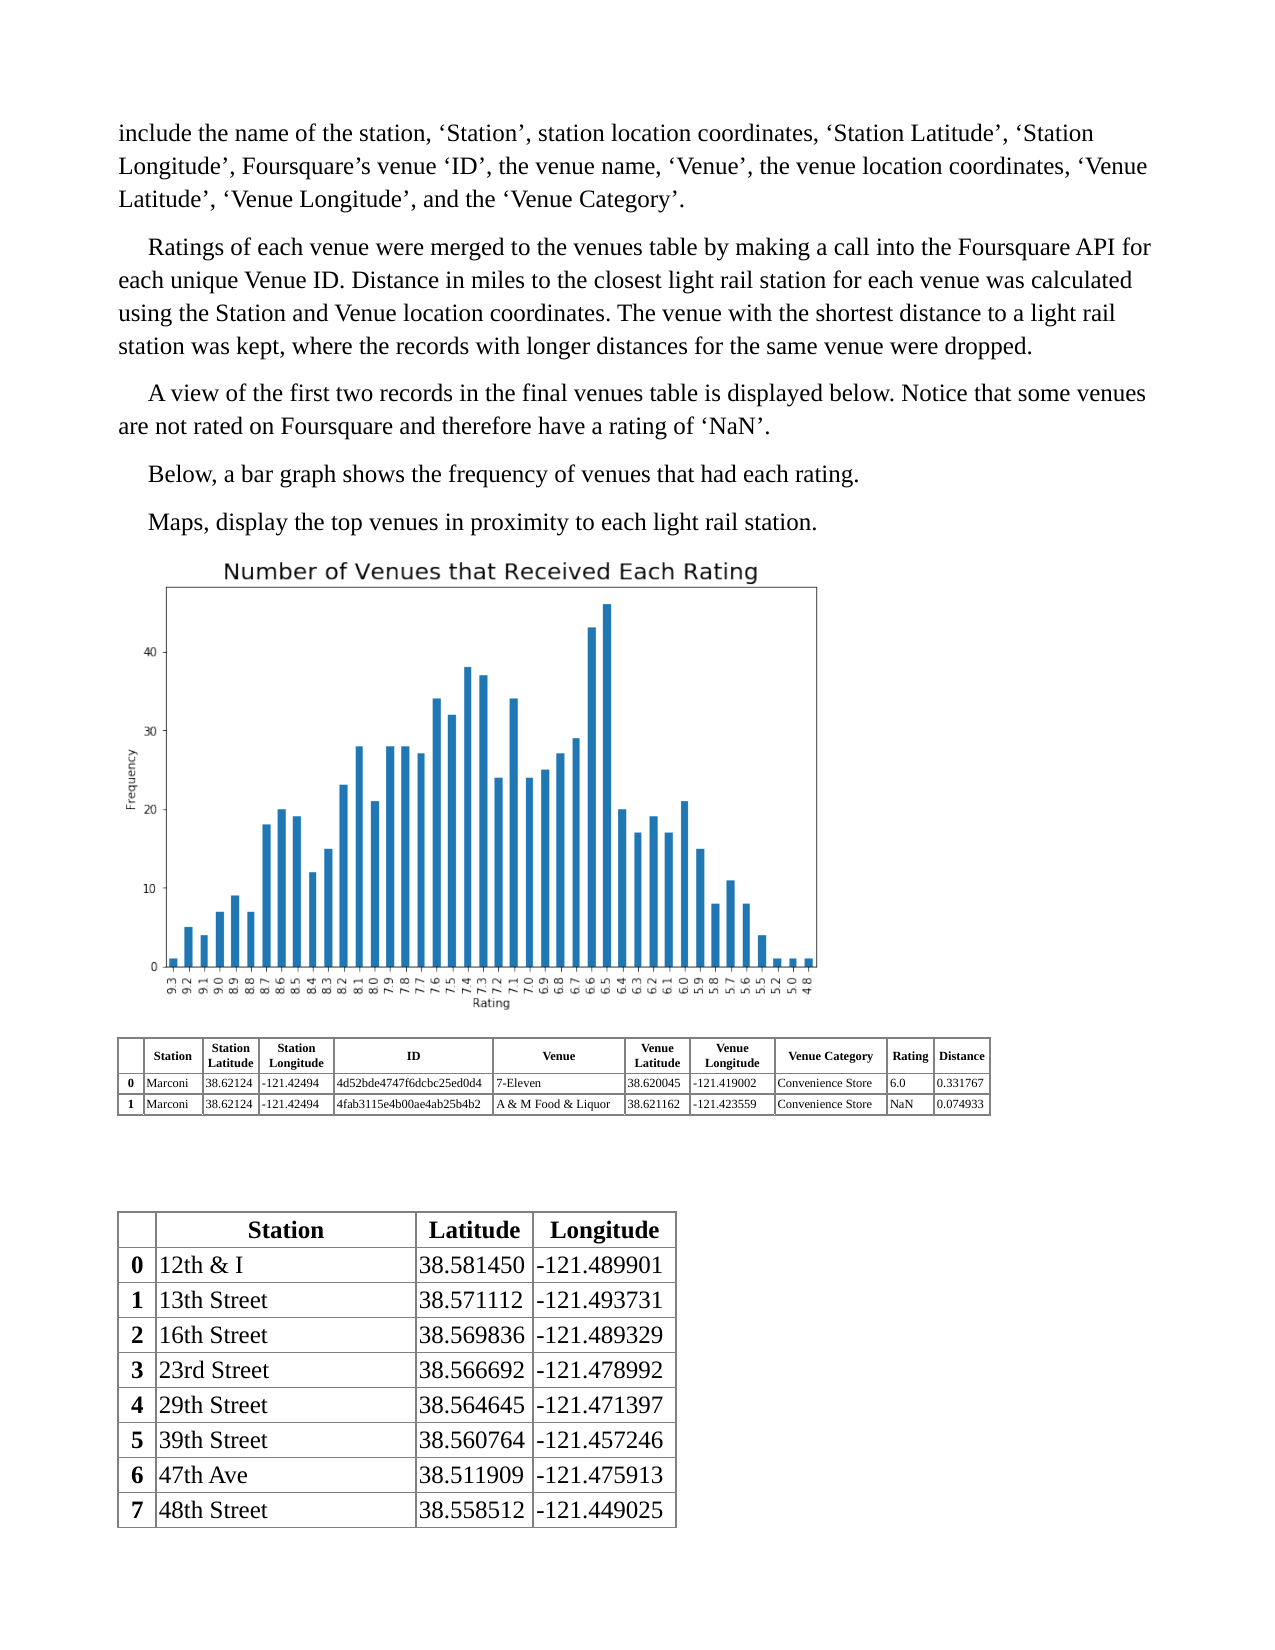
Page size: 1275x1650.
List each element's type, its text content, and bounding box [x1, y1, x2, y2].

table_cell 6 [119, 1458, 155, 1492]
table_cell 38.566692 [417, 1353, 532, 1387]
table_header Station Longitude [260, 1039, 333, 1073]
table_cell 0.074933 [935, 1095, 989, 1114]
table_cell -121.419002 [691, 1074, 774, 1093]
table_cell 12th & I [157, 1248, 415, 1282]
table_cell 38.571112 [417, 1283, 532, 1317]
table_cell 48th Street [157, 1493, 415, 1527]
table_cell 38.581450 [417, 1248, 532, 1282]
table_cell -121.489329 [534, 1318, 675, 1352]
table_cell 38.62124 [204, 1095, 258, 1114]
text Maps, display the top venues in proximity to each light rail station. [118, 507, 1157, 535]
text A view of the first two records in the final venues table is displayed below. Notice that some venues are not rated on Foursquare and therefore have a rating of ‘NaN’. [118, 378, 1157, 440]
table_header Venue Longitude [691, 1039, 774, 1073]
table_cell 3 [119, 1353, 155, 1387]
table_cell 38.560764 [417, 1423, 532, 1457]
table_cell 38.620045 [626, 1074, 689, 1093]
table_cell 4 [119, 1388, 155, 1422]
table_cell 38.621162 [626, 1095, 689, 1114]
table_cell 39th Street [157, 1423, 415, 1457]
table_header Distance [935, 1039, 989, 1073]
table_header Rating [888, 1039, 933, 1073]
table_cell 7 [119, 1493, 155, 1527]
table_header Latitude [417, 1213, 532, 1247]
table_cell -121.475913 [534, 1458, 675, 1492]
text Below, a bar graph shows the frequency of venues that had each rating. [118, 459, 1157, 488]
table_cell -121.42494 [260, 1074, 333, 1093]
table_header Venue [494, 1039, 624, 1073]
table_cell -121.449025 [534, 1493, 675, 1527]
table_cell 38.62124 [204, 1074, 258, 1093]
table_cell 13th Street [157, 1283, 415, 1317]
table_cell Convenience Store [776, 1074, 886, 1093]
table_cell 1 [119, 1095, 143, 1114]
table_cell 29th Street [157, 1388, 415, 1422]
table_header Station [145, 1039, 202, 1073]
table_cell 47th Ave [157, 1458, 415, 1492]
table_cell 38.569836 [417, 1318, 532, 1352]
picture [118, 554, 828, 1018]
table_cell 23rd Street [157, 1353, 415, 1387]
table_cell -121.457246 [534, 1423, 675, 1457]
text include the name of the station, ‘Station’, station location coordinates, ‘Station Latitude’, ‘Station Longitude’, Foursquare’s venue ‘ID’, the venue name, ‘Venue’, the venue location coordinates, ‘Venue Latitude’, ‘Venue Longitude’, and the ‘Venue Category’. [118, 118, 1157, 213]
table_header ID [335, 1039, 492, 1073]
table_cell 0 [119, 1248, 155, 1282]
table_cell NaN [888, 1095, 933, 1114]
table_cell 4d52bde4747f6dcbc25ed0d4 [335, 1074, 492, 1093]
table_cell -121.42494 [260, 1095, 333, 1114]
table_cell 1 [119, 1283, 155, 1317]
table_cell Marconi [145, 1095, 202, 1114]
table_header Venue Latitude [626, 1039, 689, 1073]
table_header Station Latitude [204, 1039, 258, 1073]
table_cell -121.478992 [534, 1353, 675, 1387]
table_cell 0 [119, 1074, 143, 1093]
table_cell 4fab3115e4b00ae4ab25b4b2 [335, 1095, 492, 1114]
table_cell -121.489901 [534, 1248, 675, 1282]
table_cell -121.471397 [534, 1388, 675, 1422]
table_cell A & M Food & Liquor [494, 1095, 624, 1114]
text Ratings of each venue were merged to the venues table by making a call into the Foursquare API for each unique Venue ID. Distance in miles to the closest light rail station for each venue was calculated using the Station and Venue location coordinates. The venue with the shortest distance to a light rail station was kept, where the records with longer distances for the same venue were dropped. [118, 232, 1157, 359]
table_cell Marconi [145, 1074, 202, 1093]
table_cell 6.0 [888, 1074, 933, 1093]
table_cell -121.493731 [534, 1283, 675, 1317]
table_cell 38.558512 [417, 1493, 532, 1527]
table_header Venue Category [776, 1039, 886, 1073]
table_header [119, 1213, 155, 1247]
table_cell 38.564645 [417, 1388, 532, 1422]
table_cell Convenience Store [776, 1095, 886, 1114]
table_cell 2 [119, 1318, 155, 1352]
table_cell 0.331767 [935, 1074, 989, 1093]
table_cell 16th Street [157, 1318, 415, 1352]
table_header Longitude [534, 1213, 675, 1247]
table_cell 7-Eleven [494, 1074, 624, 1093]
table_header Station [157, 1213, 415, 1247]
table_header [119, 1039, 143, 1073]
table_cell -121.423559 [691, 1095, 774, 1114]
table_cell 5 [119, 1423, 155, 1457]
table_cell 38.511909 [417, 1458, 532, 1492]
